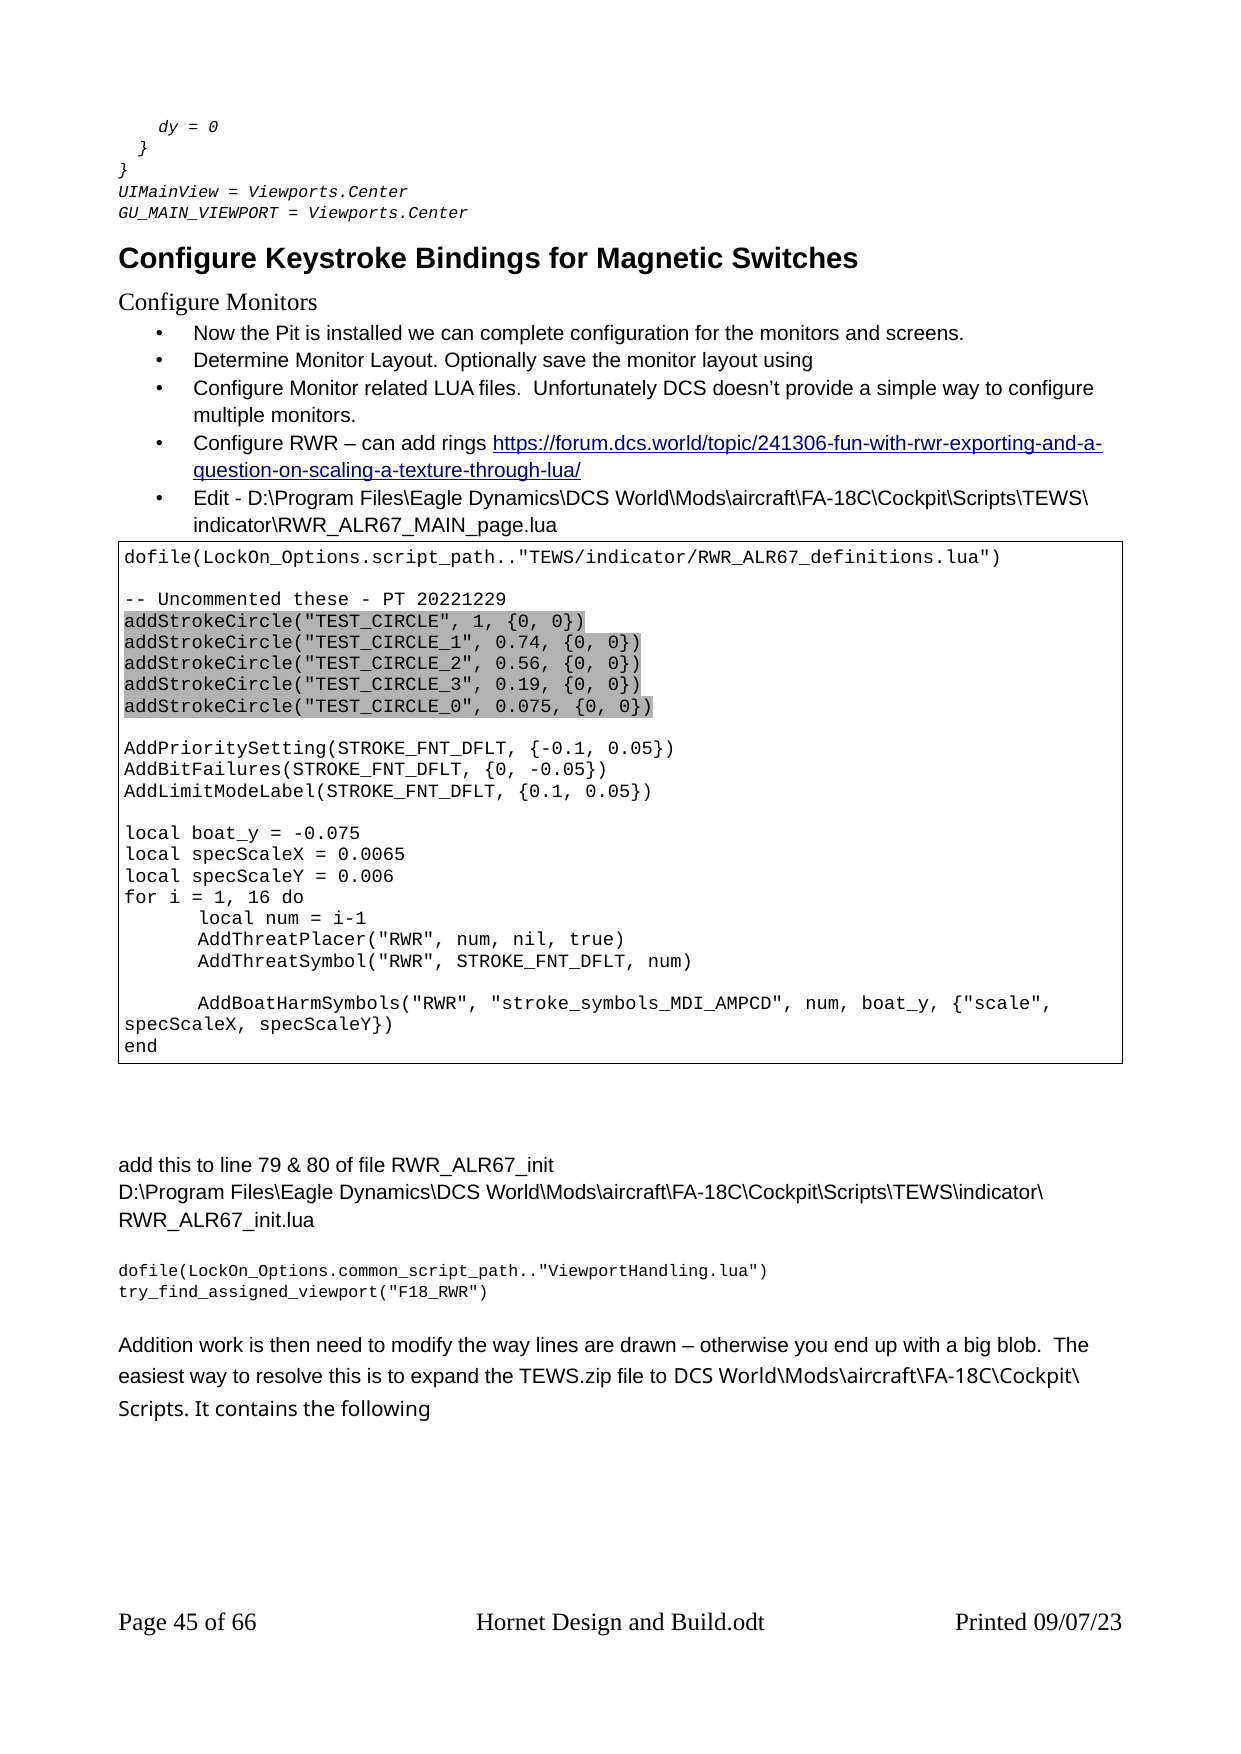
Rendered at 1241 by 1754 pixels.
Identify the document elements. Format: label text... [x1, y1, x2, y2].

list Now the Pit is installed we can complete configuration for the monitors and screens. [156, 320, 1122, 344]
text dy = 0 [118, 118, 1122, 137]
list Configure Monitor related LUA files. Unfortunately DCS doesn’t provide a simple way to configure multiple monitors. [156, 376, 1122, 427]
text try_find_assigned_viewport("F18_RWR") [118, 1284, 1122, 1303]
text } [118, 140, 1122, 159]
text UIMainView = Viewports.Center [118, 183, 1122, 202]
text GU_MAIN_VIEWPORT = Viewports.Center [118, 205, 1122, 224]
subtitle Configure Keystroke Bindings for Magnetic Switches [118, 241, 1122, 275]
table_header dofile(LockOn_Options.script_path.."TEWS/indicator/RWR_ALR67_definitions.lua") -- Uncommented these - PT 20221229 addStrokeCircle("TEST_CIRCLE", 1, {0, 0}) addStrokeCircle("TEST_CIRCLE_1", 0.74, {0, 0}) addStrokeCircle("TEST_CIRCLE_2", 0.56, {0, 0}) addStrokeCircle("TEST_CIRCLE_3", 0.19, {0, 0}) addStrokeCircle("TEST_CIRCLE_0", 0.075, {0, 0}) AddPrioritySetting(STROKE_FNT_DFLT, {-0.1, 0.05}) AddBitFailures(STROKE_FNT_DFLT, {0, -0.05}) AddLimitModeLabel(STROKE_FNT_DFLT, {0.1, 0.05}) local boat_y = -0.075 local specScaleX = 0.0065 local specScaleY = 0.006 for i = 1, 16 do local num = i-1 AddThreatPlacer("RWR", num, nil, true) AddThreatSymbol("RWR", STROKE_FNT_DFLT, num) AddBoatHarmSymbols("RWR", "stroke_symbols_MDI_AMPCD", num, boat_y, {"scale", specScaleX, specScaleY}) end [119, 542, 1122, 1063]
text } [118, 161, 1122, 180]
list Configure RWR – can add rings https://forum.dcs.world/topic/241306-fun-with-rwr-exporting-and-a-question-on-scaling-a-texture-through-lua/ [156, 431, 1122, 482]
text Addition work is then need to modify the way lines are drawn – otherwise you end up with a big blob. The easiest way to resolve this is to expand the TEWS.zip file to DCS World\Mods\aircraft\FA-18C\Cockpit\Scripts. It contains the following [118, 1333, 1122, 1422]
list Edit - D:\Program Files\Eagle Dynamics\DCS World\Mods\aircraft\FA-18C\Cockpit\Scripts\TEWS\indicator\RWR_ALR67_MAIN_page.lua [156, 486, 1122, 537]
text D:\Program Files\Eagle Dynamics\DCS World\Mods\aircraft\FA-18C\Cockpit\Scripts\TEWS\indicator\RWR_ALR67_init.lua [118, 1180, 1122, 1231]
text add this to line 79 & 80 of file RWR_ALR67_init [118, 1152, 1122, 1176]
list Determine Monitor Layout. Optionally save the monitor layout using [156, 348, 1122, 372]
text Configure Monitors [118, 287, 1122, 316]
text dofile(LockOn_Options.common_script_path.."ViewportHandling.lua") [118, 1262, 1122, 1281]
